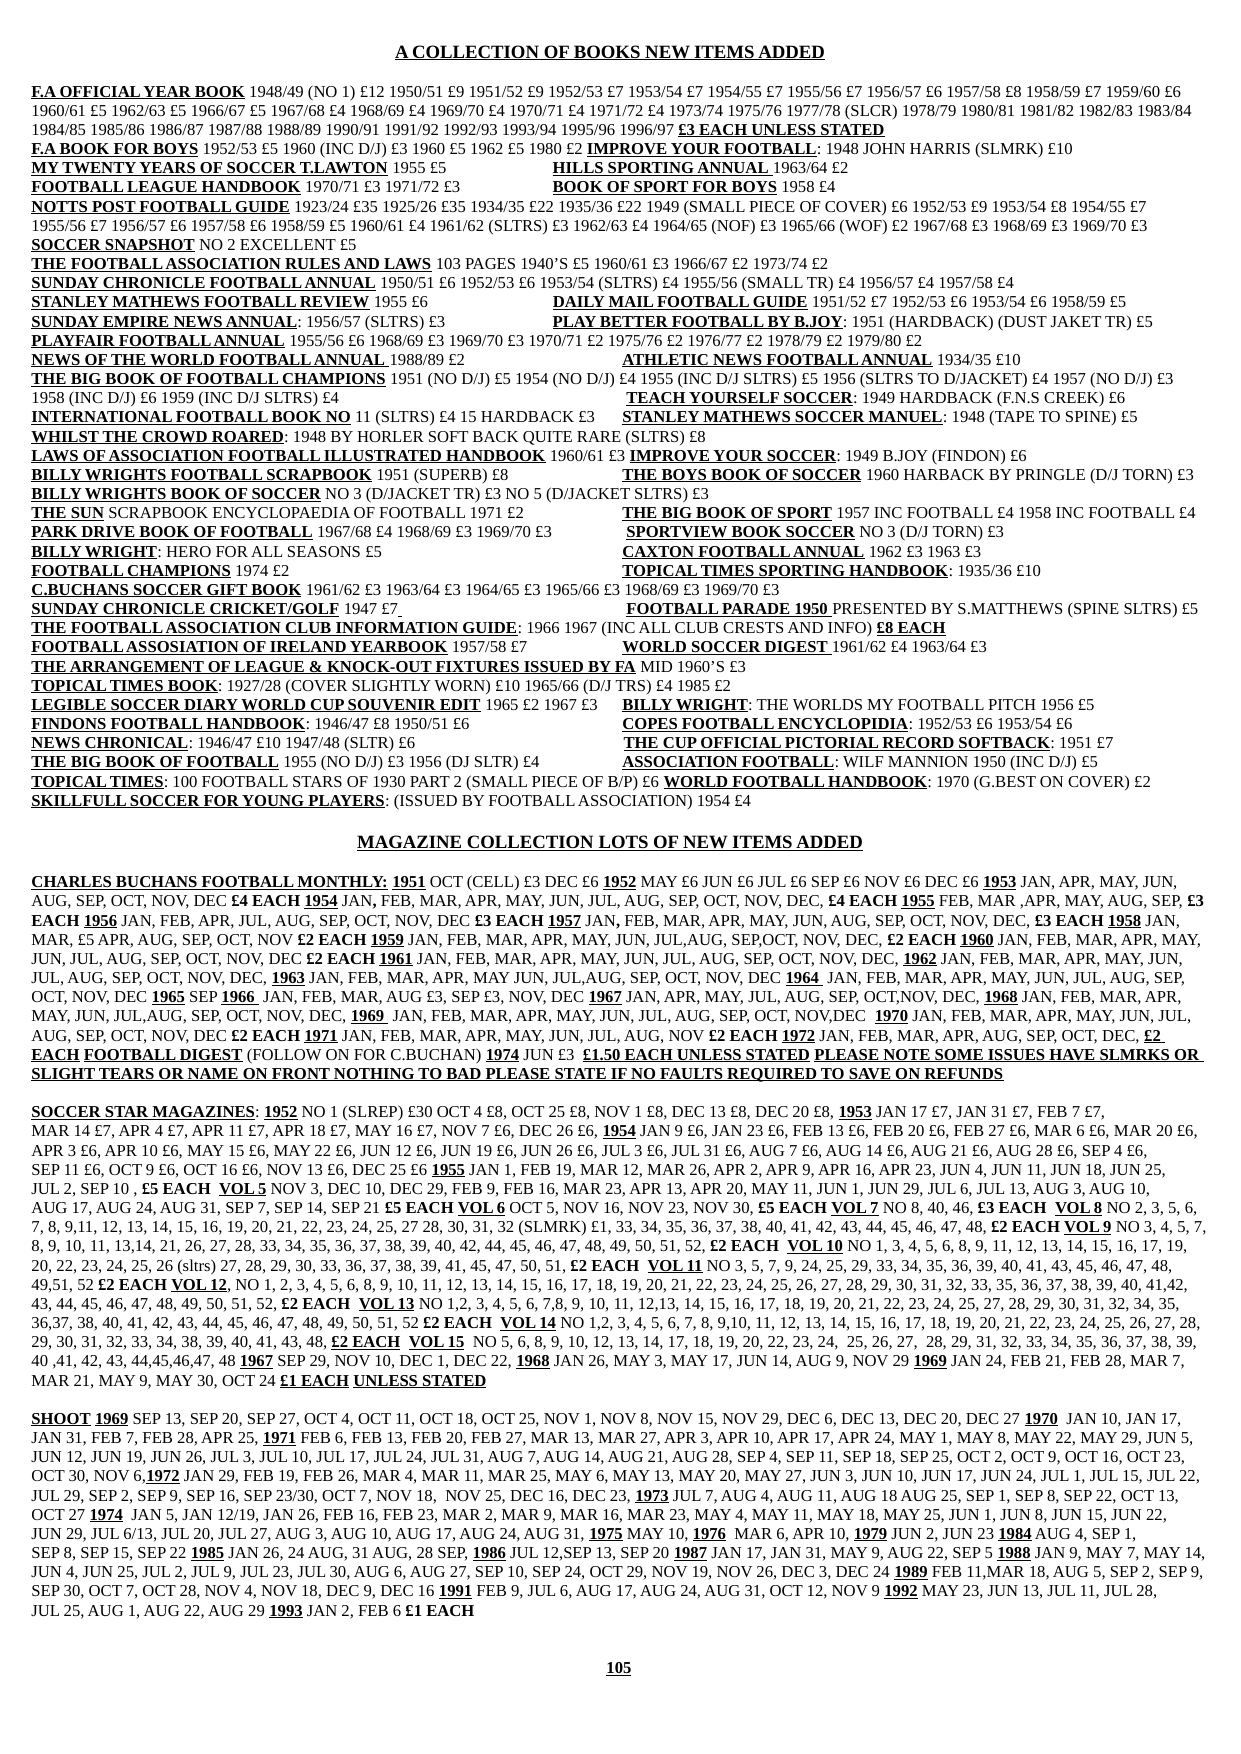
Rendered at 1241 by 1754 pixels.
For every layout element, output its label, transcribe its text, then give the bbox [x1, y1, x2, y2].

text C.BUCHANS SOCCER GIFT BOOK 1961/62 £3 1963/64 £3 1964/65 £3 1965/66 £3 1968/69 £3 1969/70 £3 [31, 580, 1206, 599]
text MAGAZINE COLLECTION LOTS OF NEW ITEMS ADDED [13, 831, 1206, 853]
text 105 [31, 1658, 1206, 1677]
text THE ARRANGEMENT OF LEAGUE & KNOCK-OUT FIXTURES ISSUED BY FA MID 1960’S £3 [31, 656, 1206, 676]
text LAWS OF ASSOCIATION FOOTBALL ILLUSTRATED HANDBOOK 1960/61 £3 IMPROVE YOUR SOCCER: 1949 B.JOY (FINDON) £6 [31, 446, 1206, 465]
text INTERNATIONAL FOOTBALL BOOK NO 11 (SLTRS) £4 15 HARDBACK £3 STANLEY MATHEWS SOCCER MANUEL: 1948 (TAPE TO SPINE) £5 [31, 407, 1206, 426]
text THE FOOTBALL ASSOCIATION CLUB INFORMATION GUIDE: 1966 1967 (INC ALL CLUB CRESTS AND INFO) £8 EACH [31, 618, 1206, 637]
text TOPICAL TIMES BOOK: 1927/28 (COVER SLIGHTLY WORN) £10 1965/66 (D/J TRS) £4 1985 £2 [31, 676, 1206, 695]
text F.A OFFICIAL YEAR BOOK 1948/49 (NO 1) £12 1950/51 £9 1951/52 £9 1952/53 £7 1953/54 £7 1954/55 £7 1955/56 £7 1956/57 £6 1957/58 £8 1958/59 £7 1959/60 £6 1960/61 £5 1962/63 £5 1966/67 £5 1967/68 £4 1968/69 £4 1969/70 £4 1970/71 £4 1971/72 £4 1973/74 1975/76 1977/78 (SLCR) 1978/79 1980/81 1981/82 1982/83 1983/84 1984/85 1985/86 1986/87 1987/88 1988/89 1990/91 1991/92 1992/93 1993/94 1995/96 1996/97 £3 EACH UNLESS STATED [31, 81, 1206, 139]
text SUNDAY CHRONICLE CRICKET/GOLF 1947 £7 FOOTBALL PARADE 1950 PRESENTED BY S.MATTHEWS (SPINE SLTRS) £5 [31, 599, 1206, 618]
text SUNDAY CHRONICLE FOOTBALL ANNUAL 1950/51 £6 1952/53 £6 1953/54 (SLTRS) £4 1955/56 (SMALL TR) £4 1956/57 £4 1957/58 £4 [31, 273, 1206, 292]
text SHOOT 1969 SEP 13, SEP 20, SEP 27, OCT 4, OCT 11, OCT 18, OCT 25, NOV 1, NOV 8, NOV 15, NOV 29, DEC 6, DEC 13, DEC 20, DEC 27 1970 JAN 10, JAN 17, JAN 31, FEB 7, FEB 28, APR 25, 1971 FEB 6, FEB 13, FEB 20, FEB 27, MAR 13, MAR 27, APR 3, APR 10, APR 17, APR 24, MAY 1, MAY 8, MAY 22, MAY 29, JUN 5, JUN 12, JUN 19, JUN 26, JUL 3, JUL 10, JUL 17, JUL 24, JUL 31, AUG 7, AUG 14, AUG 21, AUG 28, SEP 4, SEP 11, SEP 18, SEP 25, OCT 2, OCT 9, OCT 16, OCT 23, OCT 30, NOV 6,1972 JAN 29, FEB 19, FEB 26, MAR 4, MAR 11, MAR 25, MAY 6, MAY 13, MAY 20, MAY 27, JUN 3, JUN 10, JUN 17, JUN 24, JUL 1, JUL 15, JUL 22, JUL 29, SEP 2, SEP 9, SEP 16, SEP 23/30, OCT 7, NOV 18, NOV 25, DEC 16, DEC 23, 1973 JUL 7, AUG 4, AUG 11, AUG 18 AUG 25, SEP 1, SEP 8, SEP 22, OCT 13, OCT 27 1974 JAN 5, JAN 12/19, JAN 26, FEB 16, FEB 23, MAR 2, MAR 9, MAR 16, MAR 23, MAY 4, MAY 11, MAY 18, MAY 25, JUN 1, JUN 8, JUN 15, JUN 22, [31, 1409, 1206, 1524]
text 1955/56 £7 1956/57 £6 1957/58 £6 1958/59 £5 1960/61 £4 1961/62 (SLTRS) £3 1962/63 £4 1964/65 (NOF) £3 1965/66 (WOF) £2 1967/68 £3 1968/69 £3 1969/70 £3 SOCCER SNAPSHOT NO 2 EXCELLENT £5 [31, 216, 1206, 254]
text CHARLES BUCHANS FOOTBALL MONTHLY: 1951 OCT (CELL) £3 DEC £6 1952 MAY £6 JUN £6 JUL £6 SEP £6 NOV £6 DEC £6 1953 JAN, APR, MAY, JUN, AUG, SEP, OCT, NOV, DEC £4 EACH 1954 JAN, FEB, MAR, APR, MAY, JUN, JUL, AUG, SEP, OCT, NOV, DEC, £4 EACH 1955 FEB, MAR ,APR, MAY, AUG, SEP, £3 EACH 1956 JAN, FEB, APR, JUL, AUG, SEP, OCT, NOV, DEC £3 EACH 1957 JAN, FEB, MAR, APR, MAY, JUN, AUG, SEP, OCT, NOV, DEC, £3 EACH 1958 JAN, MAR, £5 APR, AUG, SEP, OCT, NOV £2 EACH 1959 JAN, FEB, MAR, APR, MAY, JUN, JUL,AUG, SEP,OCT, NOV, DEC, £2 EACH 1960 JAN, FEB, MAR, APR, MAY, JUN, JUL, AUG, SEP, OCT, NOV, DEC £2 EACH 1961 JAN, FEB, MAR, APR, MAY, JUN, JUL, AUG, SEP, OCT, NOV, DEC, 1962 JAN, FEB, MAR, APR, MAY, JUN, JUL, AUG, SEP, OCT, NOV, DEC, 1963 JAN, FEB, MAR, APR, MAY JUN, JUL,AUG, SEP, OCT, NOV, DEC 1964 JAN, FEB, MAR, APR, MAY, JUN, JUL, AUG, SEP, OCT, NOV, DEC 1965 SEP 1966 JAN, FEB, MAR, AUG £3, SEP £3, NOV, DEC 1967 JAN, APR, MAY, JUL, AUG, SEP, OCT,NOV, DEC, 1968 JAN, FEB, MAR, APR, MAY, JUN, JUL,AUG, SEP, OCT, NOV, DEC, 1969 JAN, FEB, MAR, APR, MAY, JUN, JUL, AUG, SEP, OCT, NOV,DEC 1970 JAN, FEB, MAR, APR, MAY, JUN, JUL, AUG, SEP, OCT, NOV, DEC £2 EACH 1971 JAN, FEB, MAR, APR, MAY, JUN, JUL, AUG, NOV £2 EACH 1972 JAN, FEB, MAR, APR, AUG, SEP, OCT, DEC, £2 EACH FOOTBALL DIGEST (FOLLOW ON FOR C.BUCHAN) 1974 JUN £3 £1.50 EACH UNLESS STATED PLEASE NOTE SOME ISSUES HAVE SLMRKS OR SLIGHT TEARS OR NAME ON FRONT NOTHING TO BAD PLEASE STATE IF NO FAULTS REQUIRED TO SAVE ON REFUNDS [31, 872, 1206, 1083]
text TOPICAL TIMES: 100 FOOTBALL STARS OF 1930 PART 2 (SMALL PIECE OF B/P) £6 WORLD FOOTBALL HANDBOOK: 1970 (G.BEST ON COVER) £2 [31, 771, 1206, 791]
text AUG 17, AUG 24, AUG 31, SEP 7, SEP 14, SEP 21 £5 EACH VOL 6 OCT 5, NOV 16, NOV 23, NOV 30, £5 EACH VOL 7 NO 8, 40, 46, £3 EACH VOL 8 NO 2, 3, 5, 6, 7, 8, 9,11, 12, 13, 14, 15, 16, 19, 20, 21, 22, 23, 24, 25, 27 28, 30, 31, 32 (SLMRK) £1, 33, 34, 35, 36, 37, 38, 40, 41, 42, 43, 44, 45, 46, 47, 48, £2 EACH VOL 9 NO 3, 4, 5, 7, 8, 9, 10, 11, 13,14, 21, 26, 27, 28, 33, 34, 35, 36, 37, 38, 39, 40, 42, 44, 45, 46, 47, 48, 49, 50, 51, 52, £2 EACH VOL 10 NO 1, 3, 4, 5, 6, 8, 9, 11, 12, 13, 14, 15, 16, 17, 19, 20, 22, 23, 24, 25, 26 (sltrs) 27, 28, 29, 30, 33, 36, 37, 38, 39, 41, 45, 47, 50, 51, £2 EACH VOL 11 NO 3, 5, 7, 9, 24, 25, 29, 33, 34, 35, 36, 39, 40, 41, 43, 45, 46, 47, 48, 49,51, 52 £2 EACH VOL 12, NO 1, 2, 3, 4, 5, 6, 8, 9, 10, 11, 12, 13, 14, 15, 16, 17, 18, 19, 20, 21, 22, 23, 24, 25, 26, 27, 28, 29, 30, 31, 32, 33, 35, 36, 37, 38, 39, 40, 41,42, 43, 44, 45, 46, 47, 48, 49, 50, 51, 52, £2 EACH VOL 13 NO 1,2, 3, 4, 5, 6, 7,8, 9, 10, 11, 12,13, 14, 15, 16, 17, 18, 19, 20, 21, 22, 23, 24, 25, 27, 28, 29, 30, 31, 32, 34, 35, 36,37, 38, 40, 41, 42, 43, 44, 45, 46, 47, 48, 49, 50, 51, 52 £2 EACH VOL 14 NO 1,2, 3, 4, 5, 6, 7, 8, 9,10, 11, 12, 13, 14, 15, 16, 17, 18, 19, 20, 21, 22, 23, 24, 25, 26, 27, 28, 29, 30, 31, 32, 33, 34, 38, 39, 40, 41, 43, 48, £2 EACH VOL 15 NO 5, 6, 8, 9, 10, 12, 13, 14, 17, 18, 19, 20, 22, 23, 24, 25, 26, 27, 28, 29, 31, 32, 33, 34, 35, 36, 37, 38, 39, 40 ,41, 42, 43, 44,45,46,47, 48 1967 SEP 29, NOV 10, DEC 1, DEC 22, 1968 JAN 26, MAY 3, MAY 17, JUN 14, AUG 9, NOV 29 1969 JAN 24, FEB 21, FEB 28, MAR 7, MAR 21, MAY 9, MAY 30, OCT 24 £1 EACH UNLESS STATED [31, 1198, 1206, 1389]
text THE BIG BOOK OF FOOTBALL CHAMPIONS 1951 (NO D/J) £5 1954 (NO D/J) £4 1955 (INC D/J SLTRS) £5 1956 (SLTRS TO D/JACKET) £4 1957 (NO D/J) £3 1958 (INC D/J) £6 1959 (INC D/J SLTRS) £4 TEACH YOURSELF SOCCER: 1949 HARDBACK (F.N.S CREEK) £6 [31, 369, 1206, 407]
text NEWS CHRONICAL: 1946/47 £10 1947/48 (SLTR) £6 THE CUP OFFICIAL PICTORIAL RECORD SOFTBACK: 1951 £7 [31, 733, 1206, 752]
text JUN 29, JUL 6/13, JUL 20, JUL 27, AUG 3, AUG 10, AUG 17, AUG 24, AUG 31, 1975 MAY 10, 1976 MAR 6, APR 10, 1979 JUN 2, JUN 23 1984 AUG 4, SEP 1, [31, 1524, 1206, 1543]
text SUNDAY EMPIRE NEWS ANNUAL: 1956/57 (SLTRS) £3 PLAY BETTER FOOTBALL BY B.JOY: 1951 (HARDBACK) (DUST JAKET TR) £5 [31, 311, 1206, 331]
text SOCCER STAR MAGAZINES: 1952 NO 1 (SLREP) £30 OCT 4 £8, OCT 25 £8, NOV 1 £8, DEC 13 £8, DEC 20 £8, 1953 JAN 17 £7, JAN 31 £7, FEB 7 £7, [31, 1102, 1206, 1121]
text NEWS OF THE WORLD FOOTBALL ANNUAL 1988/89 £2 ATHLETIC NEWS FOOTBALL ANNUAL 1934/35 £10 [31, 350, 1206, 369]
text THE BIG BOOK OF FOOTBALL 1955 (NO D/J) £3 1956 (DJ SLTR) £4 ASSOCIATION FOOTBALL: WILF MANNION 1950 (INC D/J) £5 [31, 752, 1206, 771]
text THE SUN SCRAPBOOK ENCYCLOPAEDIA OF FOOTBALL 1971 £2 THE BIG BOOK OF SPORT 1957 INC FOOTBALL £4 1958 INC FOOTBALL £4 [31, 503, 1206, 522]
text NOTTS POST FOOTBALL GUIDE 1923/24 £35 1925/26 £35 1934/35 £22 1935/36 £22 1949 (SMALL PIECE OF COVER) £6 1952/53 £9 1953/54 £8 1954/55 £7 [31, 196, 1206, 216]
text MY TWENTY YEARS OF SOCCER T.LAWTON 1955 £5 HILLS SPORTING ANNUAL 1963/64 £2 [31, 158, 1206, 177]
text JUL 2, SEP 10 , £5 EACH VOL 5 NOV 3, DEC 10, DEC 29, FEB 9, FEB 16, MAR 23, APR 13, APR 20, MAY 11, JUN 1, JUN 29, JUL 6, JUL 13, AUG 3, AUG 10, [31, 1179, 1206, 1198]
text MAR 14 £7, APR 4 £7, APR 11 £7, APR 18 £7, MAY 16 £7, NOV 7 £6, DEC 26 £6, 1954 JAN 9 £6, JAN 23 £6, FEB 13 £6, FEB 20 £6, FEB 27 £6, MAR 6 £6, MAR 20 £6, APR 3 £6, APR 10 £6, MAY 15 £6, MAY 22 £6, JUN 12 £6, JUN 19 £6, JUN 26 £6, JUL 3 £6, JUL 31 £6, AUG 7 £6, AUG 14 £6, AUG 21 £6, AUG 28 £6, SEP 4 £6, [31, 1121, 1206, 1159]
text FOOTBALL CHAMPIONS 1974 £2 TOPICAL TIMES SPORTING HANDBOOK: 1935/36 £10 [31, 561, 1206, 580]
text WHILST THE CROWD ROARED: 1948 BY HORLER SOFT BACK QUITE RARE (SLTRS) £8 [31, 426, 1206, 446]
text SKILLFULL SOCCER FOR YOUNG PLAYERS: (ISSUED BY FOOTBALL ASSOCIATION) 1954 £4 [31, 791, 1206, 810]
text STANLEY MATHEWS FOOTBALL REVIEW 1955 £6 DAILY MAIL FOOTBALL GUIDE 1951/52 £7 1952/53 £6 1953/54 £6 1958/59 £5 [31, 292, 1206, 311]
text BILLY WRIGHTS FOOTBALL SCRAPBOOK 1951 (SUPERB) £8 THE BOYS BOOK OF SOCCER 1960 HARBACK BY PRINGLE (D/J TORN) £3 [31, 465, 1206, 484]
text F.A BOOK FOR BOYS 1952/53 £5 1960 (INC D/J) £3 1960 £5 1962 £5 1980 £2 IMPROVE YOUR FOOTBALL: 1948 JOHN HARRIS (SLMRK) £10 [31, 139, 1206, 158]
text A COLLECTION OF BOOKS NEW ITEMS ADDED [13, 41, 1206, 62]
text BILLY WRIGHTS BOOK OF SOCCER NO 3 (D/JACKET TR) £3 NO 5 (D/JACKET SLTRS) £3 [31, 484, 1206, 503]
text LEGIBLE SOCCER DIARY WORLD CUP SOUVENIR EDIT 1965 £2 1967 £3 BILLY WRIGHT: THE WORLDS MY FOOTBALL PITCH 1956 £5 [31, 695, 1206, 714]
text FOOTBALL ASSOSIATION OF IRELAND YEARBOOK 1957/58 £7 WORLD SOCCER DIGEST 1961/62 £4 1963/64 £3 [31, 637, 1206, 656]
text THE FOOTBALL ASSOCIATION RULES AND LAWS 103 PAGES 1940’S £5 1960/61 £3 1966/67 £2 1973/74 £2 [31, 254, 1206, 273]
text SEP 8, SEP 15, SEP 22 1985 JAN 26, 24 AUG, 31 AUG, 28 SEP, 1986 JUL 12,SEP 13, SEP 20 1987 JAN 17, JAN 31, MAY 9, AUG 22, SEP 5 1988 JAN 9, MAY 7, MAY 14, JUN 4, JUN 25, JUL 2, JUL 9, JUL 23, JUL 30, AUG 6, AUG 27, SEP 10, SEP 24, OCT 29, NOV 19, NOV 26, DEC 3, DEC 24 1989 FEB 11,MAR 18, AUG 5, SEP 2, SEP 9, SEP 30, OCT 7, OCT 28, NOV 4, NOV 18, DEC 9, DEC 16 1991 FEB 9, JUL 6, AUG 17, AUG 24, AUG 31, OCT 12, NOV 9 1992 MAY 23, JUN 13, JUL 11, JUL 28, [31, 1543, 1206, 1600]
text PARK DRIVE BOOK OF FOOTBALL 1967/68 £4 1968/69 £3 1969/70 £3 SPORTVIEW BOOK SOCCER NO 3 (D/J TORN) £3 [31, 522, 1206, 541]
text JUL 25, AUG 1, AUG 22, AUG 29 1993 JAN 2, FEB 6 £1 EACH [31, 1600, 1206, 1619]
text SEP 11 £6, OCT 9 £6, OCT 16 £6, NOV 13 £6, DEC 25 £6 1955 JAN 1, FEB 19, MAR 12, MAR 26, APR 2, APR 9, APR 16, APR 23, JUN 4, JUN 11, JUN 18, JUN 25, [31, 1159, 1206, 1179]
text BILLY WRIGHT: HERO FOR ALL SEASONS £5 CAXTON FOOTBALL ANNUAL 1962 £3 1963 £3 [31, 541, 1206, 561]
text FOOTBALL LEAGUE HANDBOOK 1970/71 £3 1971/72 £3 BOOK OF SPORT FOR BOYS 1958 £4 [31, 177, 1206, 196]
text FINDONS FOOTBALL HANDBOOK: 1946/47 £8 1950/51 £6 COPES FOOTBALL ENCYCLOPIDIA: 1952/53 £6 1953/54 £6 [31, 714, 1206, 733]
text PLAYFAIR FOOTBALL ANNUAL 1955/56 £6 1968/69 £3 1969/70 £3 1970/71 £2 1975/76 £2 1976/77 £2 1978/79 £2 1979/80 £2 [31, 331, 1206, 350]
